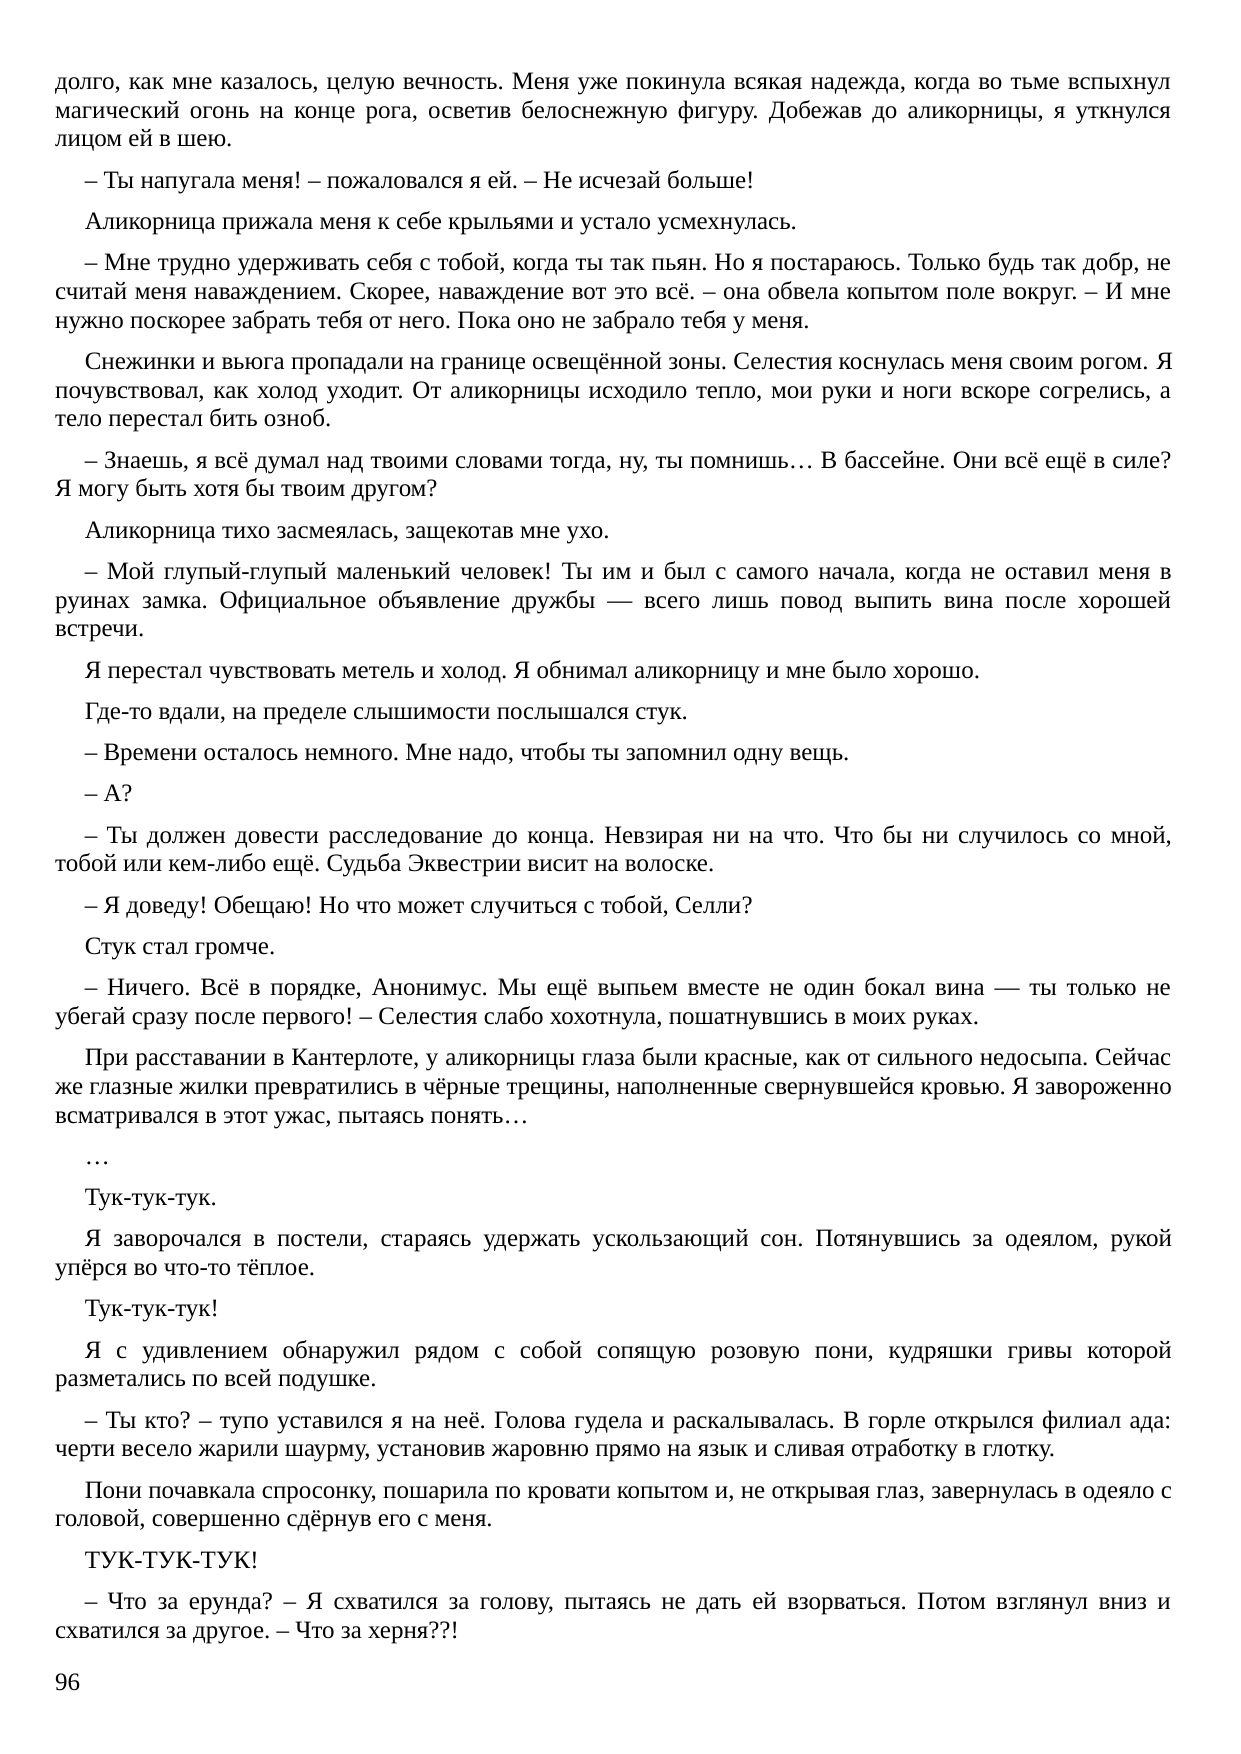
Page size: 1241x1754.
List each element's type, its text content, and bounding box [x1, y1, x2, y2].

text долго, как мне казалось, целую вечность. Меня уже покинула всякая надежда, когда во тьме вспыхнул магический огонь на конце рога, осветив белоснежную фигуру. Добежав до аликорницы, я уткнулся лицом ей в шею. [55, 66, 1173, 152]
text – А? [55, 778, 1173, 807]
text – Ты напугала меня! – пожаловался я ей. – Не исчезай больше! [55, 165, 1173, 193]
text Пони почавкала спросонку, пошарила по кровати копытом и, не открывая глаз, завернулась в одеяло с головой, совершенно сдёрнув его с меня. [55, 1475, 1173, 1532]
text – Я доведу! Обещаю! Но что может случиться с тобой, Селли? [55, 890, 1173, 918]
text ТУК-ТУК-ТУК! [55, 1545, 1173, 1573]
text Аликорница прижала меня к себе крыльями и устало усмехнулась. [55, 206, 1173, 235]
text Где-то вдали, на пределе слышимости послышался стук. [55, 696, 1173, 725]
text Тук-тук-тук. [55, 1182, 1173, 1211]
text – Что за ерунда? – Я схватился за голову, пытаясь не дать ей взорваться. Потом взглянул вниз и схватился за другое. – Что за херня??! [55, 1586, 1173, 1643]
text – Ты должен довести расследование до конца. Невзирая ни на что. Что бы ни случилось со мной, тобой или кем-либо ещё. Судьба Эквестрии висит на волоске. [55, 820, 1173, 877]
text Тук-тук-тук! [55, 1293, 1173, 1322]
text – Времени осталось немного. Мне надо, чтобы ты запомнил одну вещь. [55, 737, 1173, 766]
text … [55, 1141, 1173, 1170]
text – Ты кто? – тупо уставился я на неё. Голова гудела и раскалывалась. В горле открылся филиал ада: черти весело жарили шаурму, установив жаровню прямо на язык и сливая отработку в глотку. [55, 1405, 1173, 1462]
text Я заворочался в постели, стараясь удержать ускользающий сон. Потянувшись за одеялом, рукой упёрся во что-то тёплое. [55, 1223, 1173, 1281]
text Я с удивлением обнаружил рядом с собой сопящую розовую пони, кудряшки гривы которой разметались по всей подушке. [55, 1335, 1173, 1392]
text Стук стал громче. [55, 931, 1173, 960]
text При расставании в Кантерлоте, у аликорницы глаза были красные, как от сильного недосыпа. Сейчас же глазные жилки превратились в чёрные трещины, наполненные свернувшейся кровью. Я завороженно всматривался в этот ужас, пытаясь понять… [55, 1042, 1173, 1128]
text – Мой глупый-глупый маленький человек! Ты им и был с самого начала, когда не оставил меня в руинах замка. Официальное объявление дружбы — всего лишь повод выпить вина после хорошей встречи. [55, 556, 1173, 642]
text Я перестал чувствовать метель и холод. Я обнимал аликорницу и мне было хорошо. [55, 655, 1173, 683]
text – Знаешь, я всё думал над твоими словами тогда, ну, ты помнишь… В бассейне. Они всё ещё в силе? Я могу быть хотя бы твоим другом? [55, 445, 1173, 502]
text Снежинки и вьюга пропадали на границе освещённой зоны. Селестия коснулась меня своим рогом. Я почувствовал, как холод уходит. От аликорницы исходило тепло, мои руки и ноги вскоре согрелись, а тело перестал бить озноб. [55, 346, 1173, 432]
text – Мне трудно удерживать себя с тобой, когда ты так пьян. Но я постараюсь. Только будь так добр, не считай меня наваждением. Скорее, наваждение вот это всё. – она обвела копытом поле вокруг. – И мне нужно поскорее забрать тебя от него. Пока оно не забрало тебя у меня. [55, 247, 1173, 333]
text – Ничего. Всё в порядке, Анонимус. Мы ещё выпьем вместе не один бокал вина — ты только не убегай сразу после первого! – Селестия слабо хохотнула, пошатнувшись в моих руках. [55, 972, 1173, 1030]
text Аликорница тихо засмеялась, защекотав мне ухо. [55, 515, 1173, 543]
